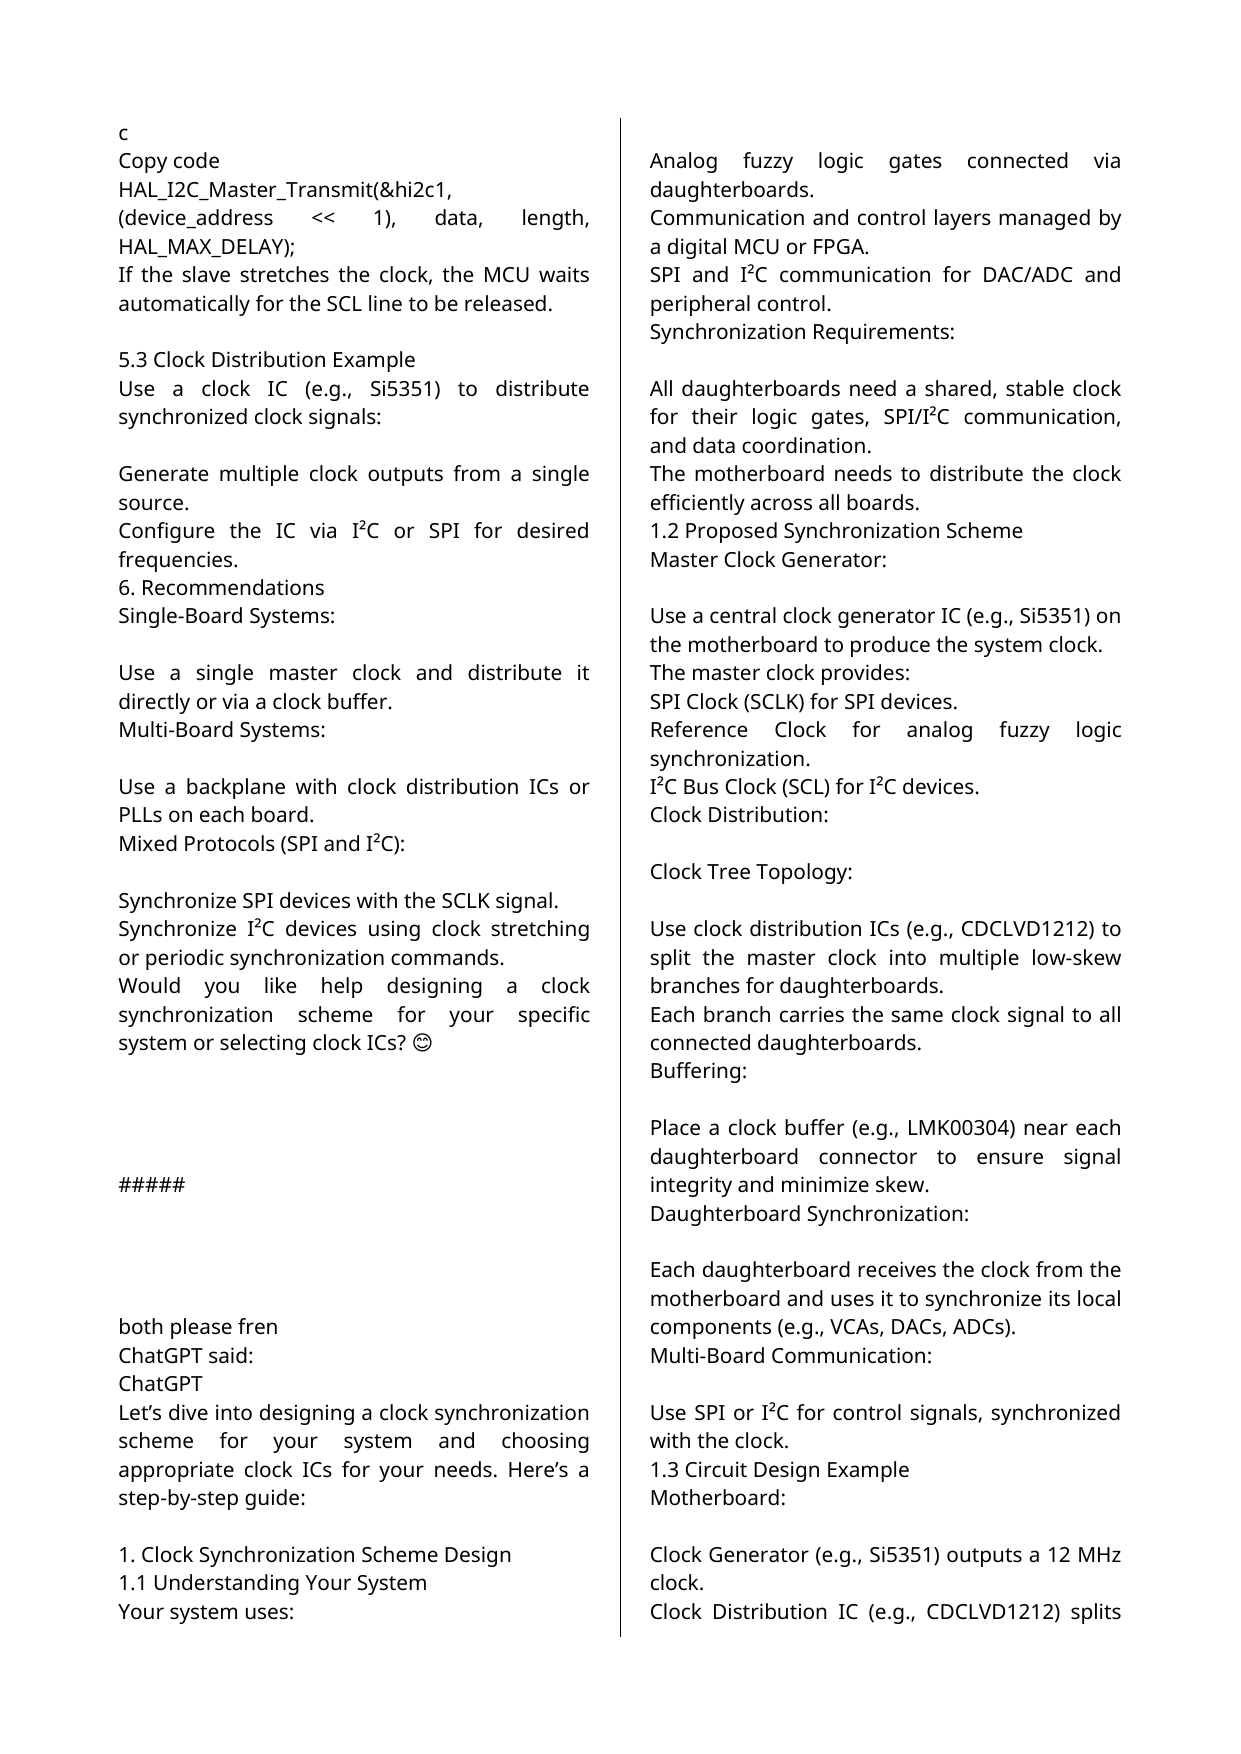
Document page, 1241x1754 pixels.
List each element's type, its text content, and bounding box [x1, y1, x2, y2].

text Mixed Protocols (SPI and I²C): [118, 829, 591, 857]
text Would you like help designing a clock synchronization scheme for your specific system or selecting clock ICs? 😊 [118, 971, 591, 1057]
text SPI and I²C communication for DAC/ADC and peripheral control. [649, 260, 1122, 317]
text Use a backplane with clock distribution ICs or PLLs on each board. [118, 772, 591, 829]
text 5.3 Clock Distribution Example [118, 346, 591, 374]
text The motherboard needs to distribute the clock efficiently across all boards. [649, 459, 1122, 516]
text Let’s dive into designing a clock synchronization scheme for your system and choosing appropriate clock ICs for your needs. Here’s a step-by-step guide: [118, 1398, 591, 1512]
text Use clock distribution ICs (e.g., CDCLVD1212) to split the master clock into multiple low-skew branches for daughterboards. [649, 914, 1122, 1000]
text Clock Distribution IC (e.g., CDCLVD1212) splits [649, 1597, 1122, 1625]
text ChatGPT said: [118, 1341, 591, 1369]
text Clock Generator (e.g., Si5351) outputs a 12 MHz clock. [649, 1540, 1122, 1597]
text Your system uses: [118, 1597, 591, 1625]
text Generate multiple clock outputs from a single source. [118, 459, 591, 516]
text Reference Clock for analog fuzzy logic synchronization. [649, 715, 1122, 772]
text Single-Board Systems: [118, 602, 591, 630]
text Configure the IC via I²C or SPI for desired frequencies. [118, 516, 591, 573]
text SPI Clock (SCLK) for SPI devices. [649, 687, 1122, 715]
text Each daughterboard receives the clock from the motherboard and uses it to synchronize its local components (e.g., VCAs, DACs, ADCs). [649, 1256, 1122, 1341]
text Each branch carries the same clock signal to all connected daughterboards. [649, 1000, 1122, 1057]
text both please fren [118, 1312, 591, 1341]
text 6. Recommendations [118, 573, 591, 602]
text Use a single master clock and distribute it directly or via a clock buffer. [118, 658, 591, 715]
text ChatGPT [118, 1369, 591, 1398]
text Analog fuzzy logic gates connected via daughterboards. [649, 147, 1122, 203]
text I²C Bus Clock (SCL) for I²C devices. [649, 772, 1122, 801]
text Synchronize I²C devices using clock stretching or periodic synchronization commands. [118, 914, 591, 971]
text Communication and control layers managed by a digital MCU or FPGA. [649, 203, 1122, 260]
text Use a central clock generator IC (e.g., Si5351) on the motherboard to produce the system clock. [649, 602, 1122, 658]
text Place a clock buffer (e.g., LMK00304) near each daughterboard connector to ensure signal integrity and minimize skew. [649, 1113, 1122, 1199]
text Multi-Board Systems: [118, 715, 591, 744]
text Multi-Board Communication: [649, 1341, 1122, 1369]
text Use a clock IC (e.g., Si5351) to distribute synchronized clock signals: [118, 374, 591, 431]
text Daughterboard Synchronization: [649, 1199, 1122, 1227]
text Clock Distribution: [649, 801, 1122, 829]
text Clock Tree Topology: [649, 857, 1122, 886]
text ##### [118, 1170, 591, 1199]
text 1. Clock Synchronization Scheme Design [118, 1540, 591, 1568]
text Master Clock Generator: [649, 545, 1122, 573]
text 1.1 Understanding Your System [118, 1568, 591, 1597]
text Synchronize SPI devices with the SCLK signal. [118, 886, 591, 914]
text The master clock provides: [649, 658, 1122, 687]
text Use SPI or I²C for control signals, synchronized with the clock. [649, 1398, 1122, 1455]
text Buffering: [649, 1057, 1122, 1085]
text HAL_I2C_Master_Transmit(&hi2c1, (device_address << 1), data, length, HAL_MAX_DELAY); [118, 175, 591, 260]
text 1.3 Circuit Design Example [649, 1455, 1122, 1483]
text If the slave stretches the clock, the MCU waits automatically for the SCL line to be released. [118, 260, 591, 317]
text c [118, 118, 591, 147]
text All daughterboards need a shared, stable clock for their logic gates, SPI/I²C communication, and data coordination. [649, 374, 1122, 459]
text Motherboard: [649, 1483, 1122, 1512]
text Synchronization Requirements: [649, 317, 1122, 346]
text 1.2 Proposed Synchronization Scheme [649, 516, 1122, 545]
text Copy code [118, 147, 591, 175]
